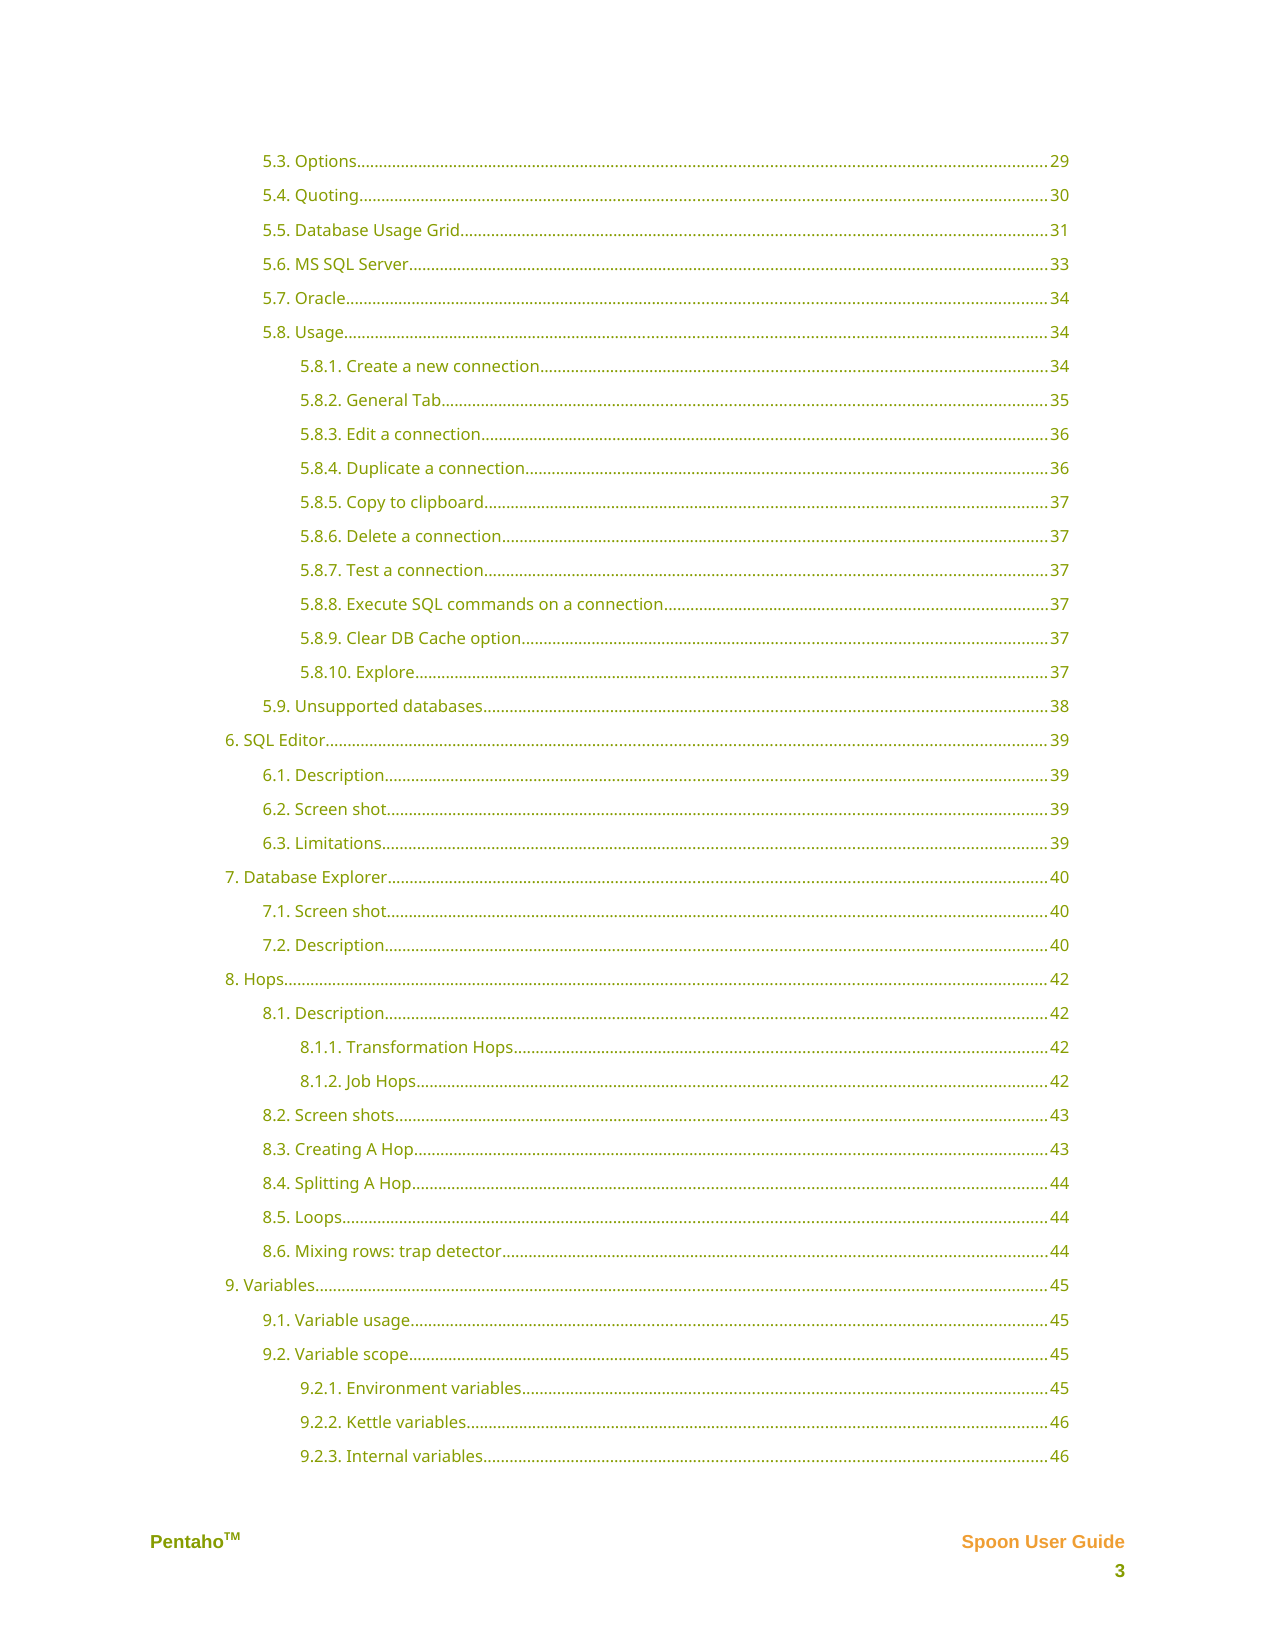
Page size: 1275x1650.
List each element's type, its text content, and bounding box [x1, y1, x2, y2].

text 7.2. Description 40 [262, 933, 1125, 956]
text 5.8.5. Copy to clipboard 37 [300, 491, 1125, 513]
text 8. Hops 42 [225, 967, 1200, 990]
text 9.2.1. Environment variables 45 [300, 1376, 1125, 1399]
text 8.1.2. Job Hops 42 [300, 1070, 1125, 1092]
text 8.5. Loops 44 [262, 1206, 1125, 1229]
text 5.8.1. Create a new connection 34 [300, 354, 1125, 377]
text 8.1. Description 42 [262, 1002, 1125, 1024]
text 5.6. MS SQL Server 33 [262, 252, 1125, 275]
text 9.2. Variable scope 45 [262, 1342, 1125, 1365]
text 5.8.3. Edit a connection 36 [300, 422, 1125, 445]
text 9.2.2. Kettle variables 46 [300, 1410, 1125, 1433]
text 8.4. Splitting A Hop 44 [262, 1172, 1125, 1194]
text 5.5. Database Usage Grid 31 [262, 218, 1125, 241]
text 5.8.8. Execute SQL commands on a connection 37 [300, 593, 1125, 616]
text 5.4. Quoting 30 [262, 184, 1125, 207]
text 5.8.4. Duplicate a connection 36 [300, 457, 1125, 479]
text 5.3. Options 29 [262, 150, 1125, 173]
text 5.8.9. Clear DB Cache option 37 [300, 627, 1125, 649]
text 6.3. Limitations 39 [262, 831, 1125, 854]
text 8.1.1. Transformation Hops 42 [300, 1036, 1125, 1058]
text 8.6. Mixing rows: trap detector 44 [262, 1240, 1125, 1263]
text 8.2. Screen shots 43 [262, 1104, 1125, 1126]
text 5.8.10. Explore 37 [300, 661, 1125, 684]
text 9.1. Variable usage 45 [262, 1308, 1125, 1331]
text 5.8.7. Test a connection 37 [300, 559, 1125, 581]
text 7.1. Screen shot 40 [262, 899, 1125, 922]
text 6.1. Description 39 [262, 763, 1125, 786]
text 9.2.3. Internal variables 46 [300, 1444, 1125, 1467]
text 5.8. Usage 34 [262, 320, 1125, 343]
text 6. SQL Editor 39 [225, 729, 1200, 752]
text 6.2. Screen shot 39 [262, 797, 1125, 820]
text 7. Database Explorer 40 [225, 865, 1200, 888]
text 5.8.6. Delete a connection 37 [300, 525, 1125, 547]
text 5.7. Oracle 34 [262, 286, 1125, 309]
text 5.9. Unsupported databases 38 [262, 695, 1125, 718]
text 5.8.2. General Tab 35 [300, 388, 1125, 411]
text 9. Variables 45 [225, 1274, 1200, 1297]
text 8.3. Creating A Hop 43 [262, 1138, 1125, 1161]
